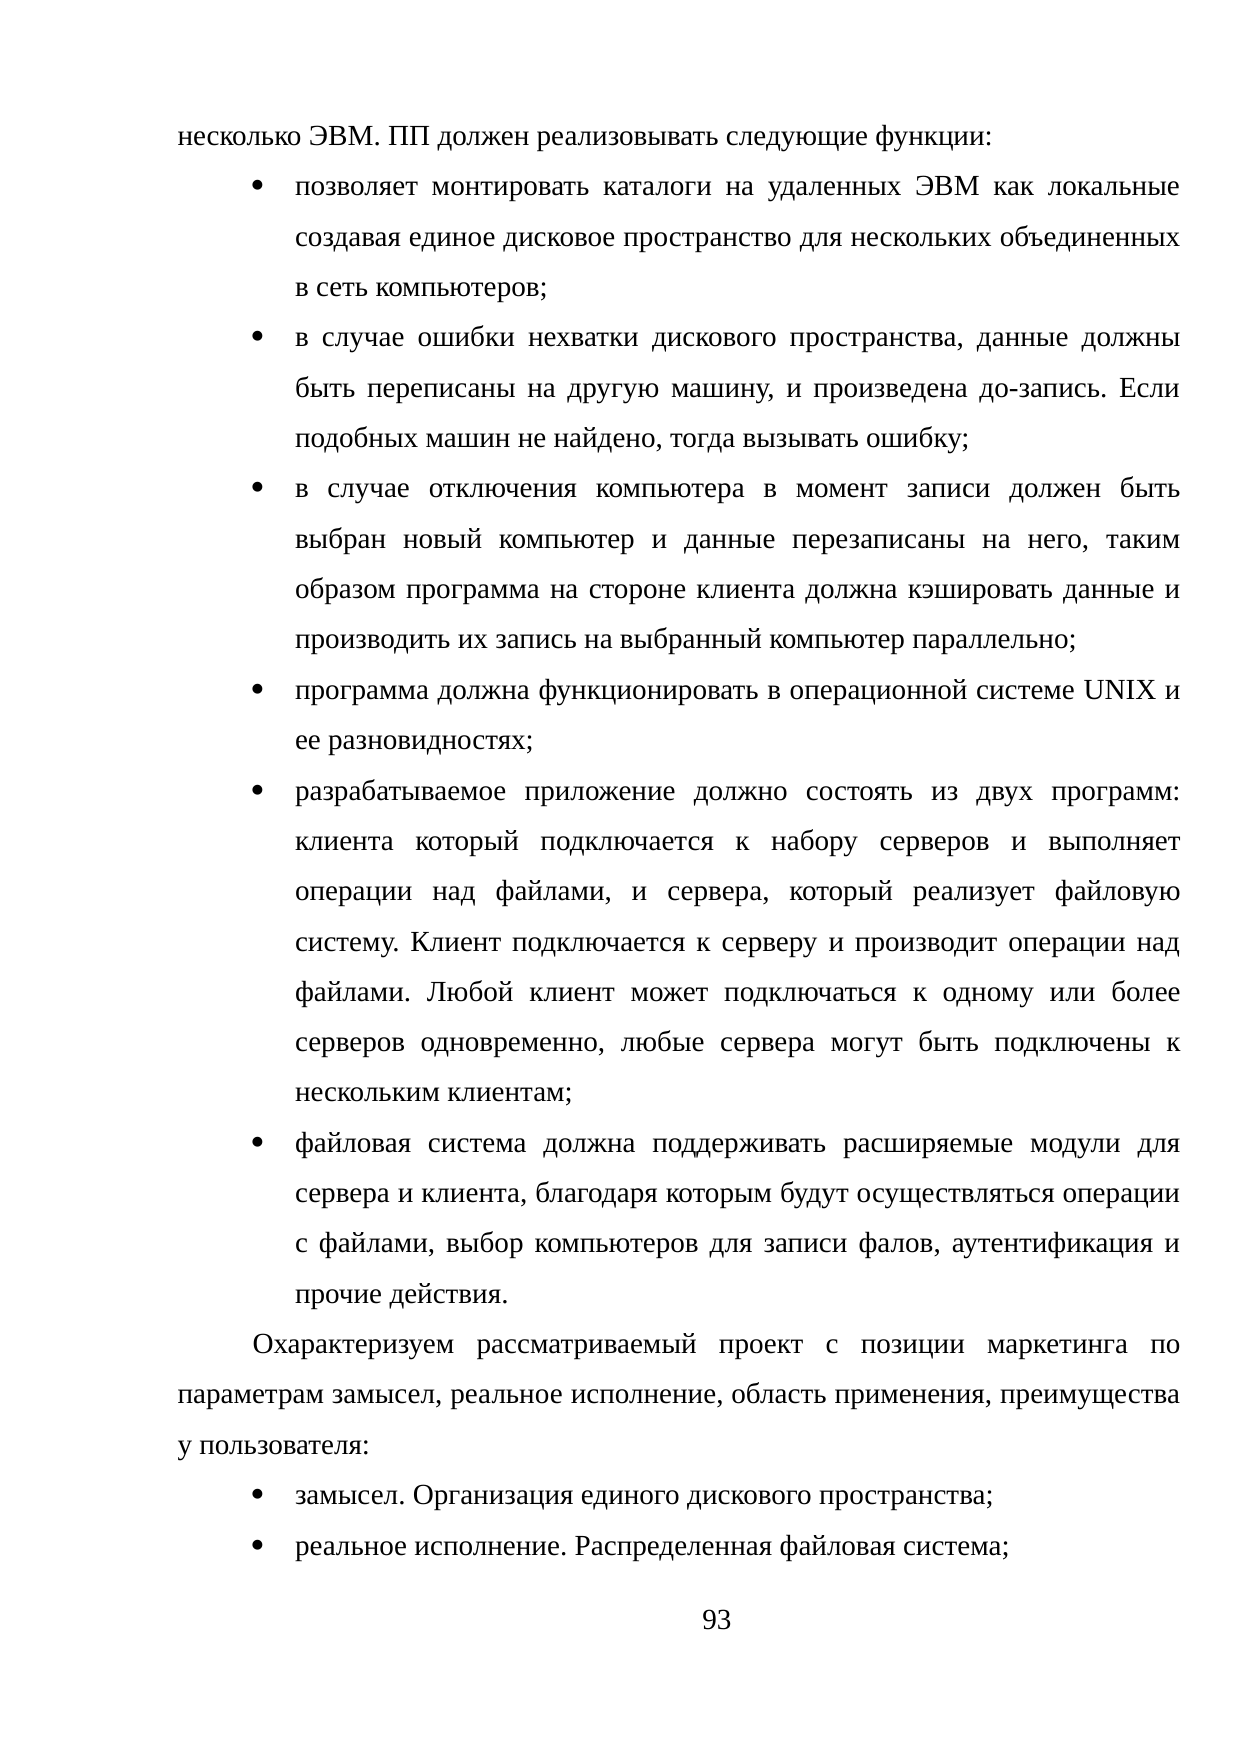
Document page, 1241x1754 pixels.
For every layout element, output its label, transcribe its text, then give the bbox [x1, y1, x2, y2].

list программа должна функционировать в операционной системе UNIX и ее разновидностях; [252, 672, 1181, 756]
list реальное исполнение. Распределенная файловая система; [252, 1528, 1181, 1561]
list позволяет монтировать каталоги на удаленных ЭВМ как локальные создавая единое дисковое пространство для нескольких объединенных в сеть компьютеров; [252, 168, 1181, 303]
list разрабатываемое приложение должно состоять из двух программ: клиента который подключается к набору серверов и выполняет операции над файлами, и сервера, который реализует файловую систему. Клиент подключается к серверу и производит операции над файлами. Любой клиент может подключаться к одному или более серверов одновременно, любые сервера могут быть подключены к нескольким клиентам; [252, 773, 1181, 1108]
list замысел. Организация единого дискового пространства; [252, 1477, 1181, 1511]
list файловая система должна поддерживать расширяемые модули для сервера и клиента, благодаря которым будут осуществляться операции с файлами, выбор компьютеров для записи фалов, аутентификация и прочие действия. [252, 1125, 1181, 1309]
text Охарактеризуем рассматриваемый проект с позиции маркетинга по параметрам замысел, реальное исполнение, область применения, преимущества у пользователя: [177, 1326, 1181, 1460]
list в случае отключения компьютера в момент записи должен быть выбран новый компьютер и данные перезаписаны на него, таким образом программа на стороне клиента должна кэшировать данные и производить их запись на выбранный компьютер параллельно; [252, 471, 1181, 655]
list в случае ошибки нехватки дискового пространства, данные должны быть переписаны на другую машину, и произведена до-запись. Если подобных машин не найдено, тогда вызывать ошибку; [252, 319, 1181, 454]
text несколько ЭВМ. ПП должен реализовывать следующие функции: [177, 118, 1181, 152]
